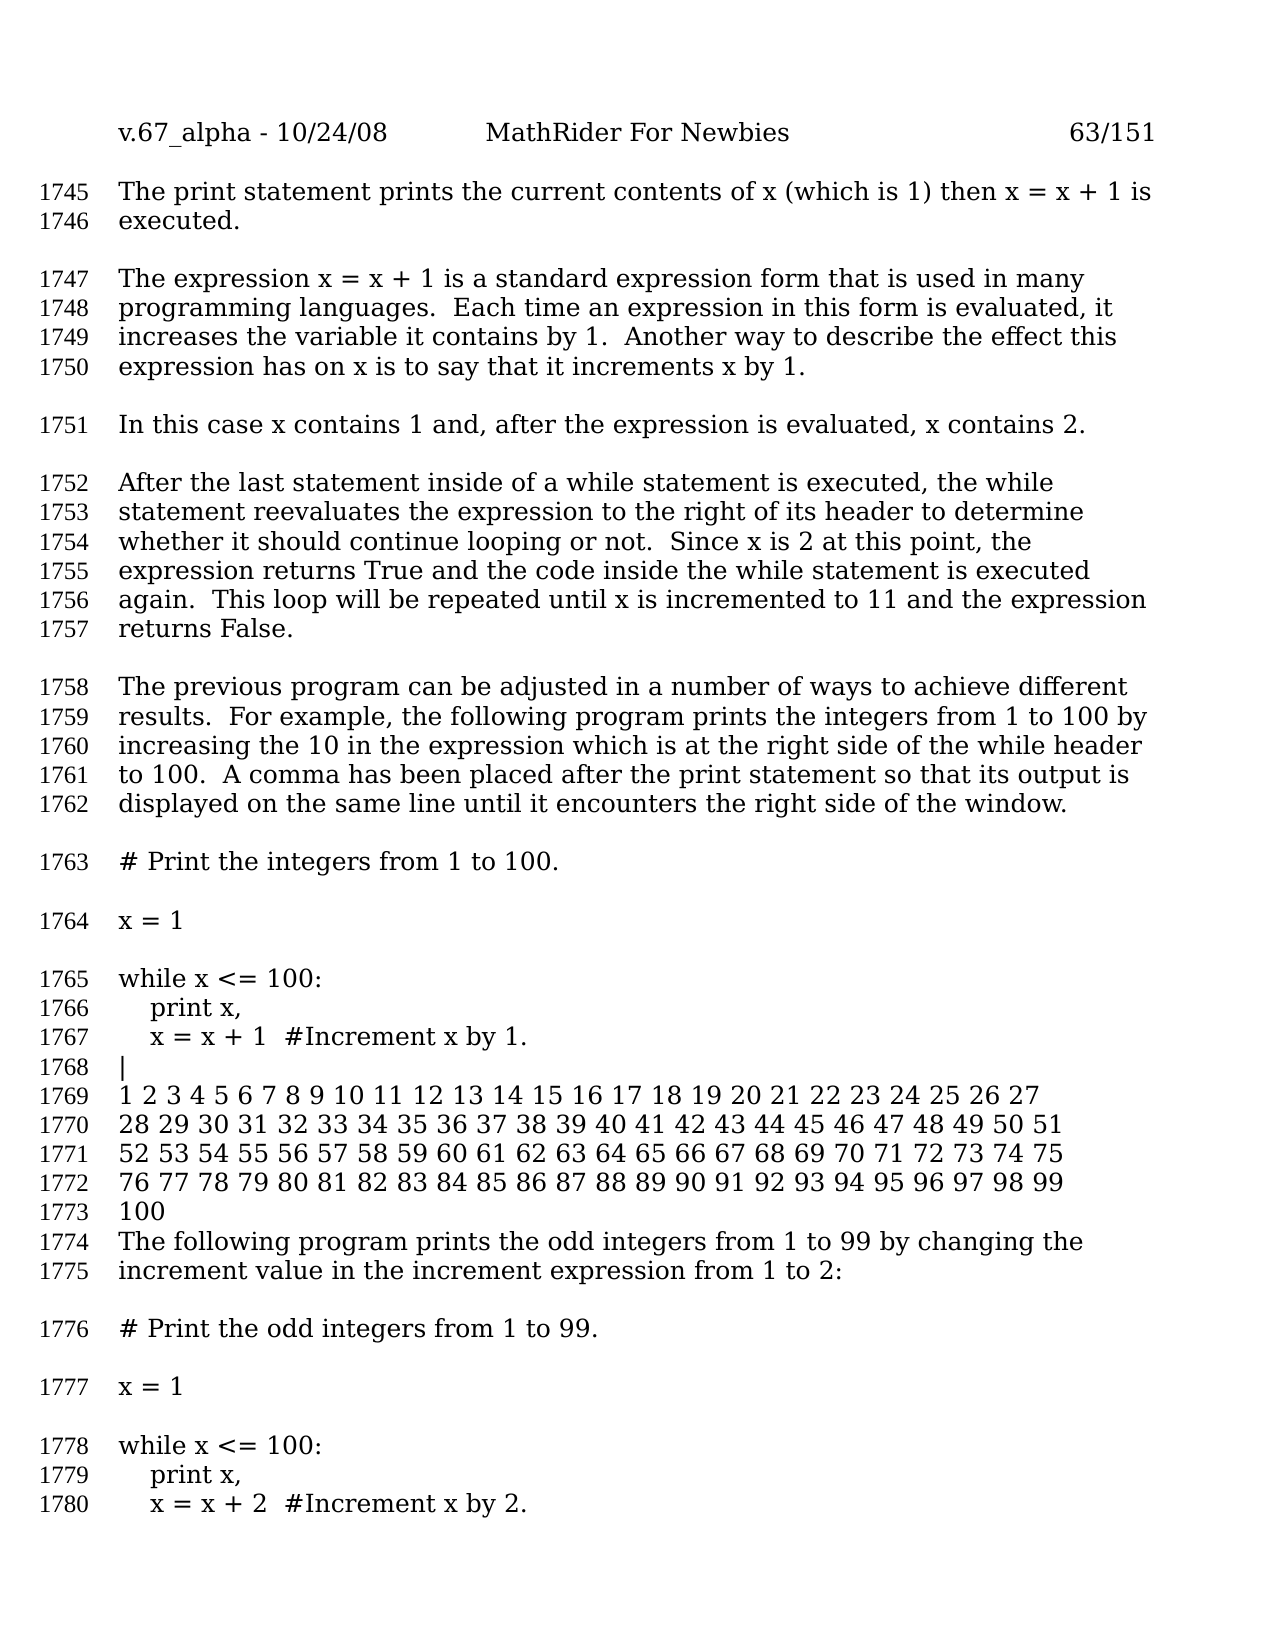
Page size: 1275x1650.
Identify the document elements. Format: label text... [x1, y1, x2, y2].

text x = x + 2 #Increment x by 2. [118, 1489, 1157, 1518]
text In this case x contains 1 and, after the expression is evaluated, x contains 2. [118, 410, 1157, 439]
text The previous program can be adjusted in a number of ways to achieve different results. For example, the following program prints the integers from 1 to 100 by increasing the 10 in the expression which is at the right side of the while header to 100. A comma has been placed after the print statement so that its output is displayed on the same line until it encounters the right side of the window. [118, 673, 1157, 818]
text x = 1 [118, 906, 1157, 935]
text After the last statement inside of a while statement is executed, the while statement reevaluates the expression to the right of its header to determine whether it should continue looping or not. Since x is 2 at this point, the expression returns True and the code inside the while statement is executed again. This loop will be repeated until x is incremented to 11 and the expression returns False. [118, 468, 1157, 643]
text The following program prints the odd integers from 1 to 99 by changing the increment value in the increment expression from 1 to 2: [118, 1227, 1157, 1285]
text print x, [118, 1460, 1157, 1489]
text 100 [118, 1198, 1157, 1227]
text while x <= 100: [118, 1431, 1157, 1460]
text 52 53 54 55 56 57 58 59 60 61 62 63 64 65 66 67 68 69 70 71 72 73 74 75 [118, 1139, 1157, 1168]
text | [118, 1052, 1157, 1081]
text print x, [118, 993, 1157, 1023]
text The expression x = x + 1 is a standard expression form that is used in many programming languages. Each time an expression in this form is evaluated, it increases the variable it contains by 1. Another way to describe the effect this expression has on x is to say that it increments x by 1. [118, 264, 1157, 381]
text x = x + 1 #Increment x by 1. [118, 1023, 1157, 1052]
text 28 29 30 31 32 33 34 35 36 37 38 39 40 41 42 43 44 45 46 47 48 49 50 51 [118, 1110, 1157, 1139]
text # Print the integers from 1 to 100. [118, 848, 1157, 877]
text x = 1 [118, 1373, 1157, 1402]
text The print statement prints the current contents of x (which is 1) then x = x + 1 is executed. [118, 177, 1157, 235]
text # Print the odd integers from 1 to 99. [118, 1314, 1157, 1343]
text 1 2 3 4 5 6 7 8 9 10 11 12 13 14 15 16 17 18 19 20 21 22 23 24 25 26 27 [118, 1081, 1157, 1110]
text 76 77 78 79 80 81 82 83 84 85 86 87 88 89 90 91 92 93 94 95 96 97 98 99 [118, 1168, 1157, 1198]
text while x <= 100: [118, 964, 1157, 993]
